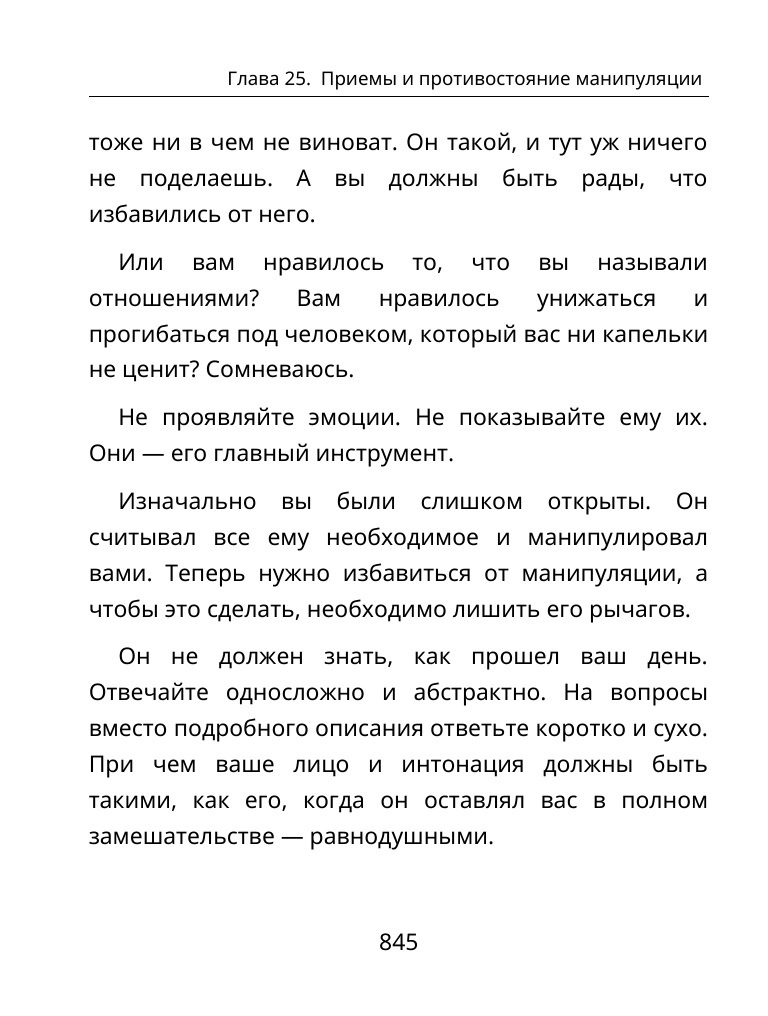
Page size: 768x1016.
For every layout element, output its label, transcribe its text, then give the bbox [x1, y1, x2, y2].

text Он не должен знать, как прошел ваш день. Отвечайте односложно и абстрактно. На вопросы вместо подробного описания ответьте коротко и сухо. При чем ваше лицо и интонация должны быть такими, как его, когда он оставлял вас в полном замешательстве — равнодушными. [88, 640, 709, 851]
text Не проявляйте эмоции. Не показывайте ему их. Они — его главный инструмент. [88, 401, 709, 468]
text Изначально вы были слишком открыты. Он считывал все ему необходимое и манипулировал вами. Теперь нужно избавиться от манипуляции, а чтобы это сделать, необходимо лишить его рычагов. [88, 485, 709, 624]
text тоже ни в чем не виноват. Он такой, и тут уж ничего не поделаешь. А вы должны быть рады, что избавились от него. [88, 126, 709, 229]
text Или вам нравилось то, что вы называли отношениями? Вам нравилось унижаться и прогибаться под человеком, который вас ни капельки не ценит? Сомневаюсь. [88, 246, 709, 385]
